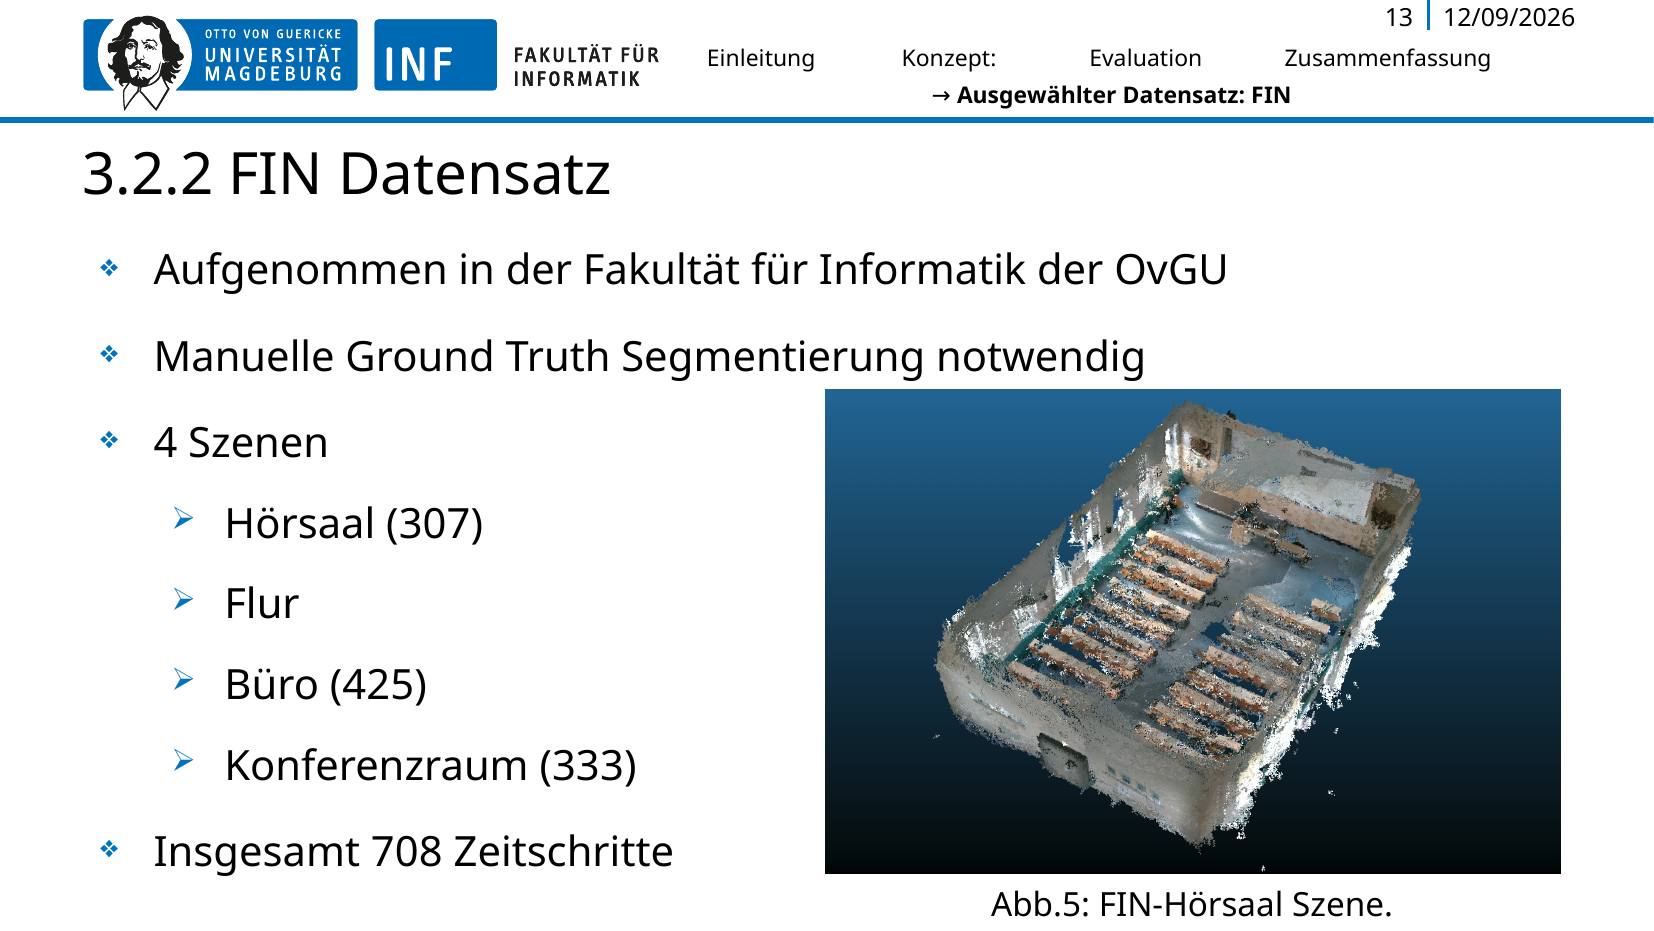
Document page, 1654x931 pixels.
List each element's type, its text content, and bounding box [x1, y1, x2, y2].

text_box Abb.5: FIN-Hörsaal Szene. [825, 874, 1561, 931]
list Aufgenommen in der Fakultät für Informatik der OvGU Manuelle Ground Truth Segmentierung notwendig 4 Szenen Hörsaal (307) Flur Büro (425) Konferenzraum (333) Insgesamt 708 Zeitschritte [82, 240, 1571, 916]
picture [825, 389, 1561, 874]
title 3.2.2 FIN Datensatz [82, 131, 1576, 212]
